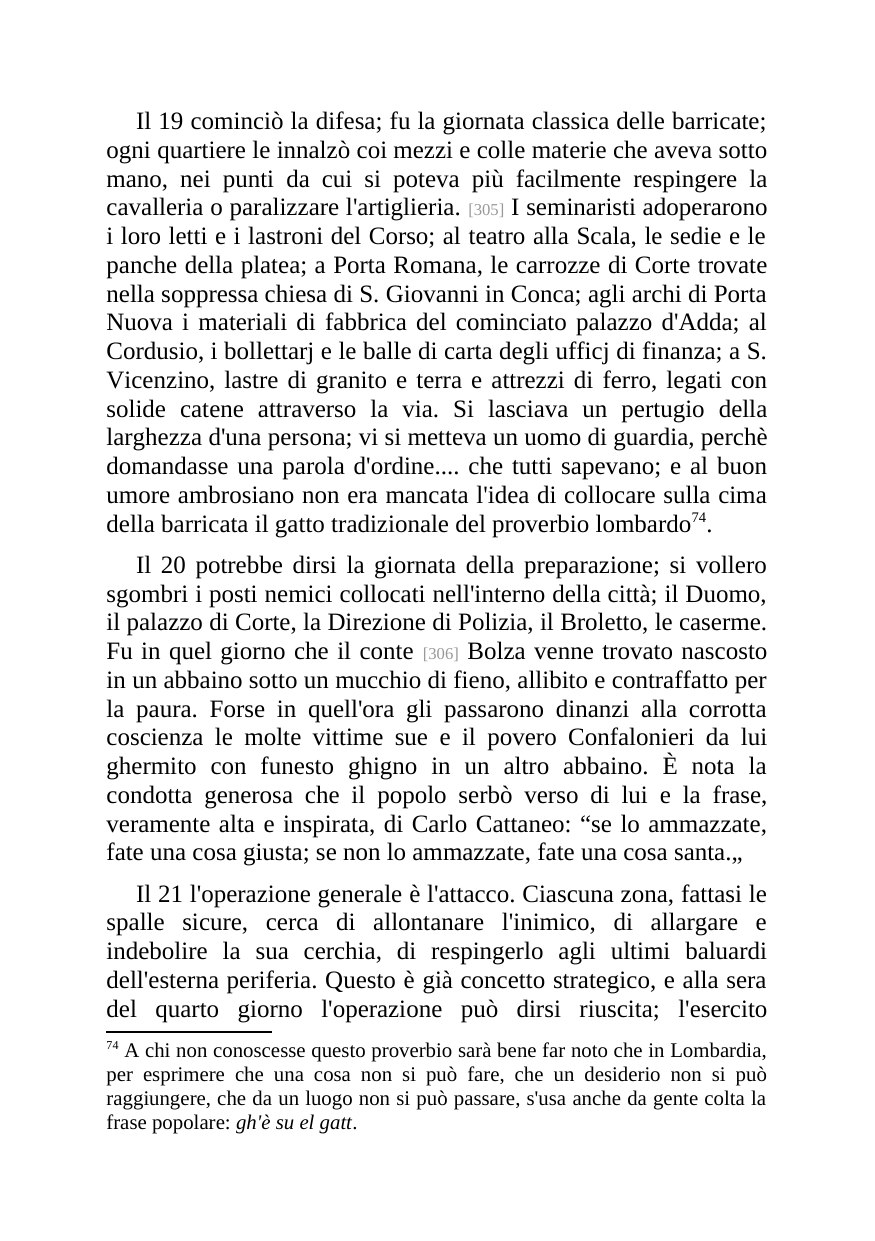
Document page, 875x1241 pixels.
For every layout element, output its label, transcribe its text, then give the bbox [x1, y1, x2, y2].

text A chi non conoscesse questo proverbio sarà bene far noto che in Lombardia, per esprimere che una cosa non si può fare, che un desiderio non si può raggiungere, che da un luogo non si può passare, s'usa anche da gente colta la frase popolare: gh'è su el gatt. [106, 1038, 768, 1134]
text Il 21 l'operazione generale è l'attacco. Ciascuna zona, fattasi le spalle sicure, cerca di allontanare l'inimico, di allargare e indebolire la sua cerchia, di respingerlo agli ultimi baluardi dell'esterna periferia. Questo è già concetto strategico, e alla sera del quarto giorno l'operazione può dirsi riuscita; l'esercito [106, 879, 768, 1022]
text Il 20 potrebbe dirsi la giornata della preparazione; si vollero sgombri i posti nemici collocati nell'interno della città; il Duomo, il palazzo di Corte, la Direzione di Polizia, il Broletto, le caserme. Fu in quel giorno che il conte [306] Bolza venne trovato nascosto in un abbaino sotto un mucchio di fieno, allibito e contraffatto per la paura. Forse in quell'ora gli passarono dinanzi alla corrotta coscienza le molte vittime sue e il povero Confalonieri da lui ghermito con funesto ghigno in un altro abbaino. È nota la condotta generosa che il popolo serbò verso di lui e la frase, veramente alta e inspirata, di Carlo Cattaneo: “se lo ammazzate, fate una cosa giusta; se non lo ammazzate, fate una cosa santa.„ [106, 550, 768, 866]
text Il 19 cominciò la difesa; fu la giornata classica delle barricate; ogni quartiere le innalzò coi mezzi e colle materie che aveva sotto mano, nei punti da cui si poteva più facilmente respingere la cavalleria o paralizzare l'artiglieria. [305] I seminaristi adoperarono i loro letti e i lastroni del Corso; al teatro alla Scala, le sedie e le panche della platea; a Porta Romana, le carrozze di Corte trovate nella soppressa chiesa di S. Giovanni in Conca; agli archi di Porta Nuova i materiali di fabbrica del cominciato palazzo d'Adda; al Cordusio, i bollettarj e le balle di carta degli ufficj di finanza; a S. Vicenzino, lastre di granito e terra e attrezzi di ferro, legati con solide catene attraverso la via. Si lasciava un pertugio della larghezza d'una persona; vi si metteva un uomo di guardia, perchè domandasse una parola d'ordine.... che tutti sapevano; e al buon umore ambrosiano non era mancata l'idea di collocare sulla cima della barricata il gatto tradizionale del proverbio lombardo. [106, 106, 768, 537]
